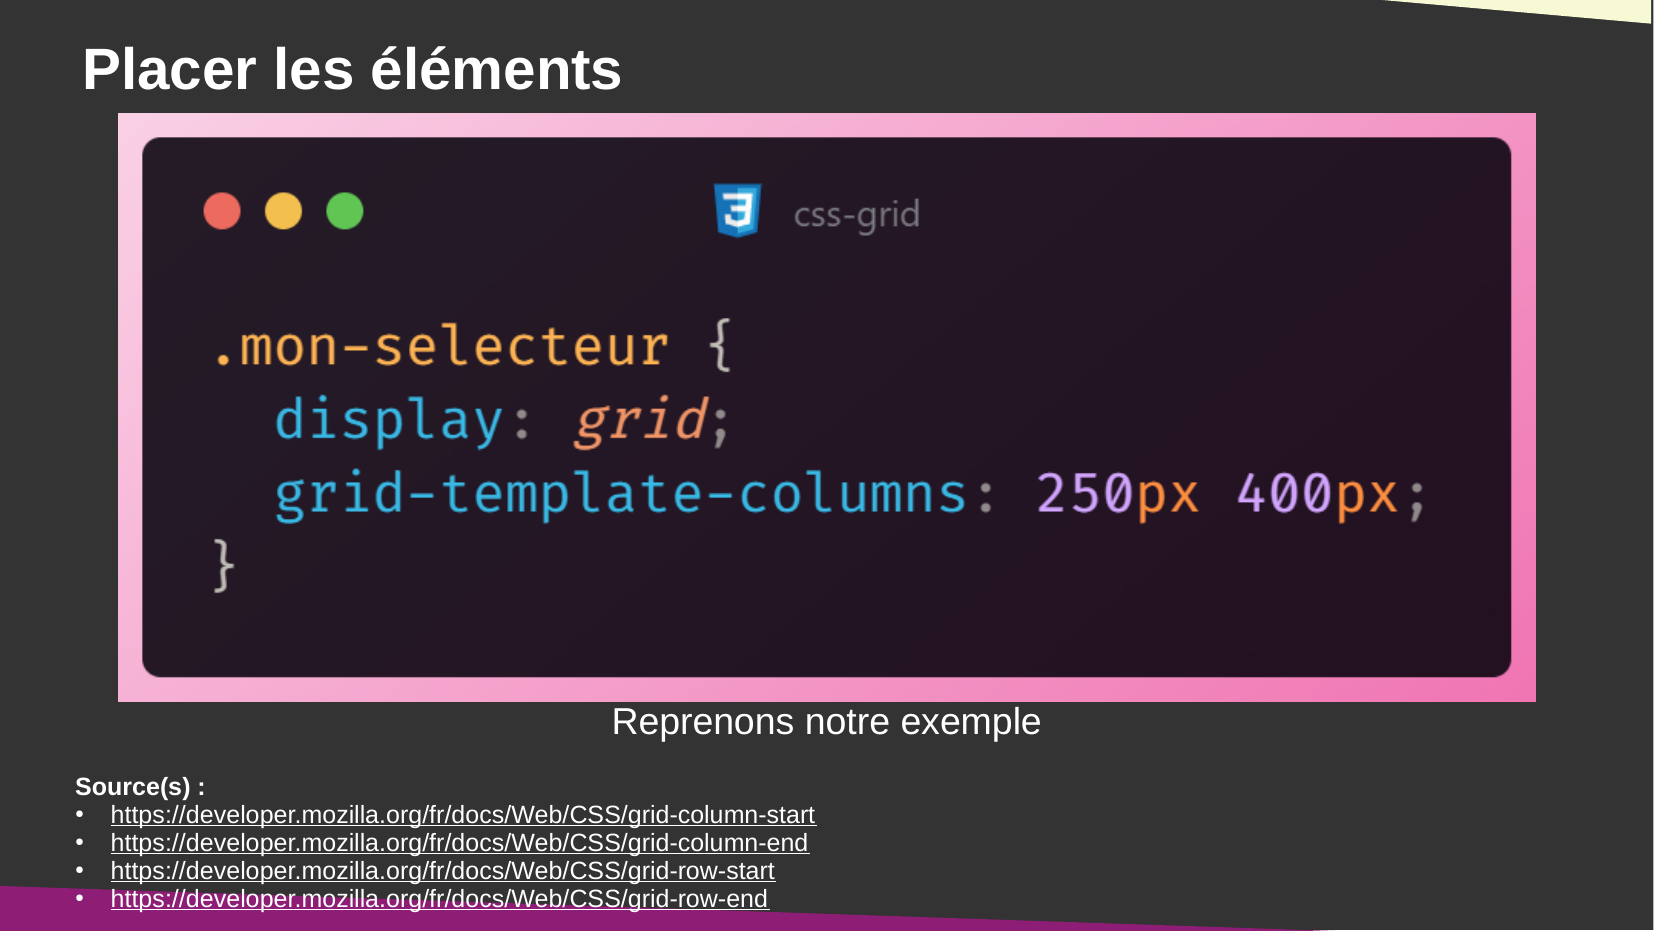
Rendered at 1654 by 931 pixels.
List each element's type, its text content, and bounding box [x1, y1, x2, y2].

text_box Reprenons notre exemple [118, 692, 1536, 765]
text_box [1382, 0, 1652, 24]
text_box Source(s) : https://developer.mozilla.org/fr/docs/Web/CSS/grid-column-start https://developer.mozilla.org/fr/docs/Web/CSS/grid-column-end https://developer.mozilla.org/fr/docs/Web/CSS/grid-row-start https://developer.mozilla.org/fr/docs/Web/CSS/grid-row-end [60, 765, 1546, 920]
picture [118, 113, 1536, 692]
title Placer les éléments [82, 37, 1571, 122]
text_box [0, 885, 1336, 931]
